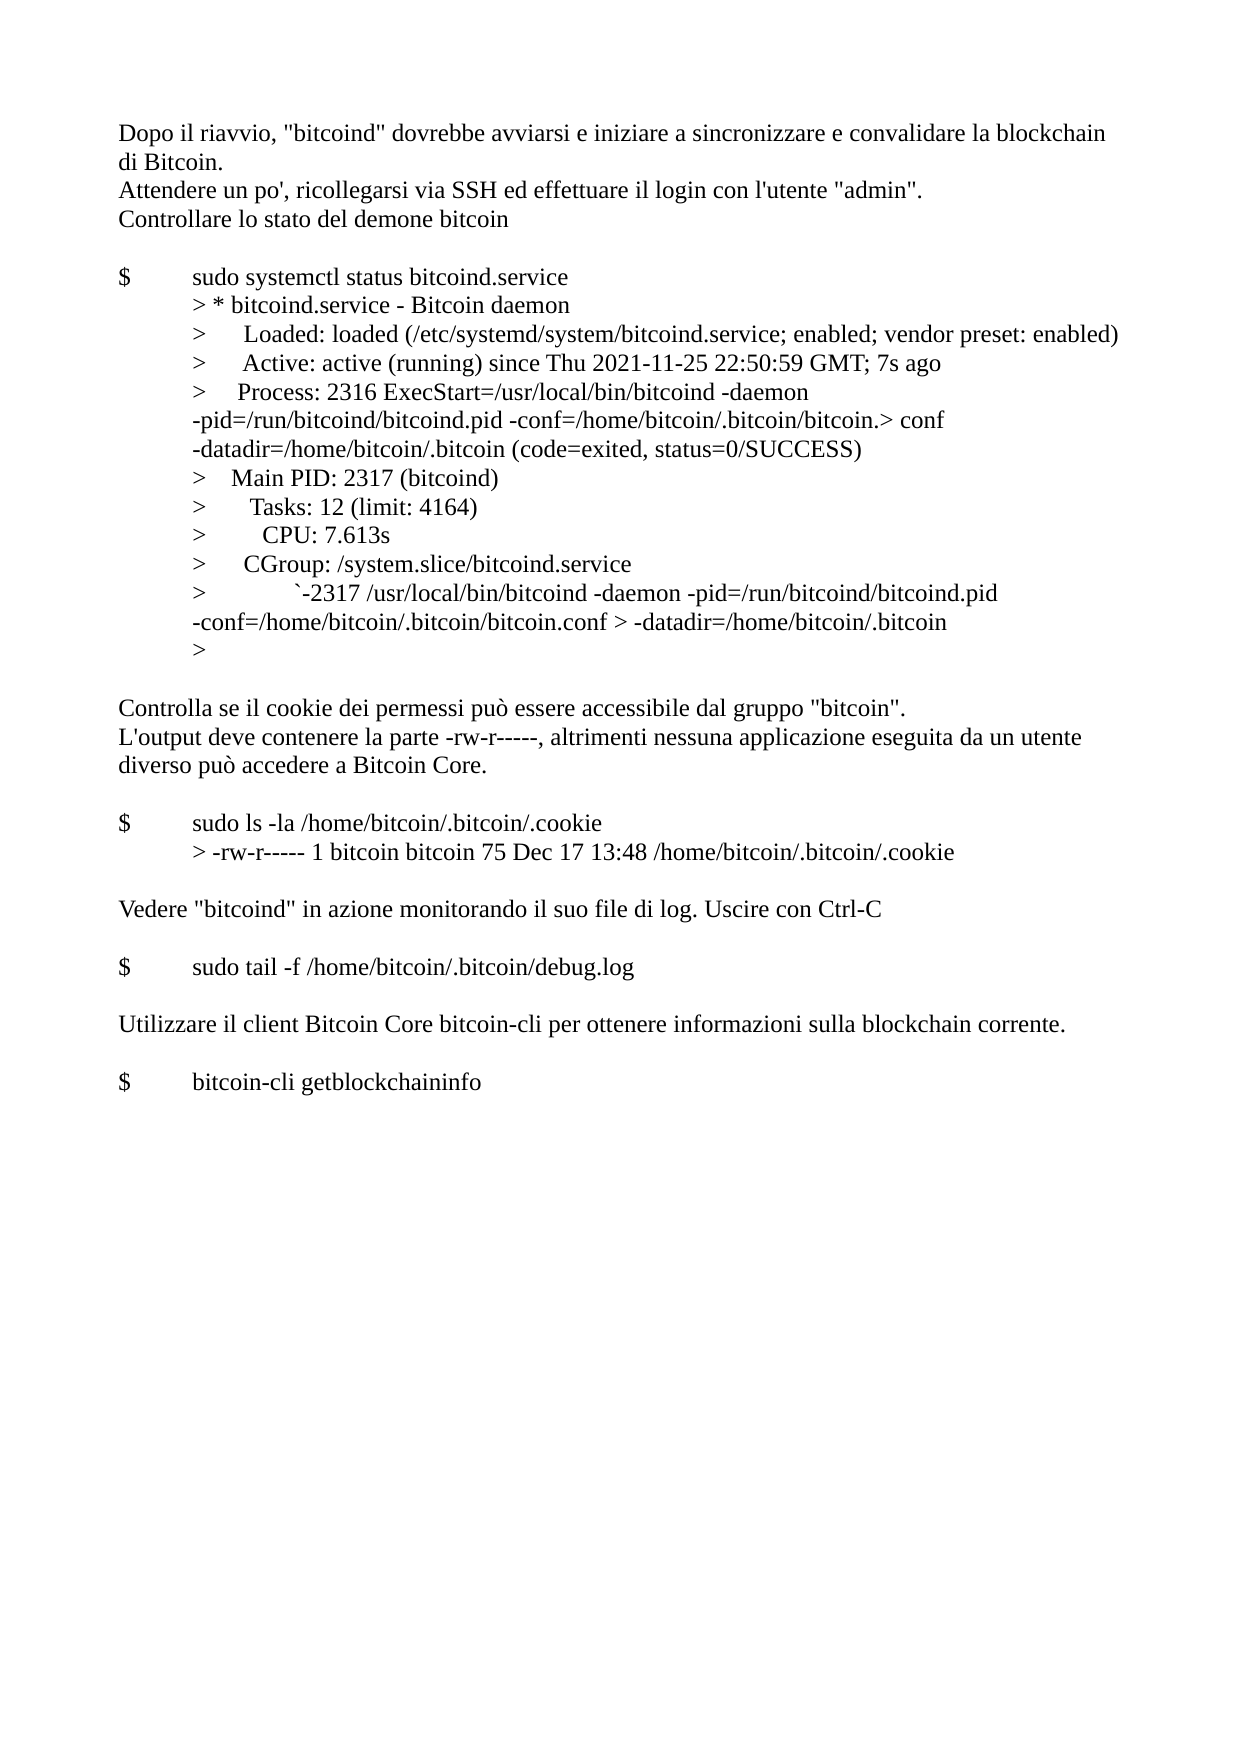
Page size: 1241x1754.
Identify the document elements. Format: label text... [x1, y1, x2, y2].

text $ sudo systemctl status bitcoind.service [118, 262, 1122, 291]
text > -rw-r----- 1 bitcoin bitcoin 75 Dec 17 13:48 /home/bitcoin/.bitcoin/.cookie [118, 837, 1122, 866]
text > * bitcoind.service - Bitcoin daemon [118, 291, 1122, 319]
text > Active: active (running) since Thu 2021-11-25 22:50:59 GMT; 7s ago [118, 348, 1122, 377]
text $ bitcoin-cli getblockchaininfo [118, 1067, 1122, 1096]
text > Tasks: 12 (limit: 4164) [118, 492, 1122, 521]
text Controlla se il cookie dei permessi può essere accessibile dal gruppo "bitcoin". [118, 693, 1122, 722]
text > Loaded: loaded (/etc/systemd/system/bitcoind.service; enabled; vendor preset: enabled) [118, 319, 1122, 348]
text Controllare lo stato del demone bitcoin [118, 204, 1122, 233]
text > [118, 636, 1122, 664]
text > CPU: 7.613s [118, 521, 1122, 549]
text > `-2317 /usr/local/bin/bitcoind -daemon -pid=/run/bitcoind/bitcoind.pid -conf=/home/bitcoin/.bitcoin/bitcoin.conf > -datadir=/home/bitcoin/.bitcoin [118, 578, 1122, 636]
text > CGroup: /system.slice/bitcoind.service [118, 549, 1122, 578]
text $ sudo tail -f /home/bitcoin/.bitcoin/debug.log [118, 952, 1122, 981]
text > Main PID: 2317 (bitcoind) [118, 463, 1122, 492]
text Utilizzare il client Bitcoin Core bitcoin-cli per ottenere informazioni sulla blockchain corrente. [118, 1009, 1122, 1038]
text > Process: 2316 ExecStart=/usr/local/bin/bitcoind -daemon -pid=/run/bitcoind/bitcoind.pid -conf=/home/bitcoin/.bitcoin/bitcoin.> conf -datadir=/home/bitcoin/.bitcoin (code=exited, status=0/SUCCESS) [118, 377, 1122, 463]
text L'output deve contenere la parte -rw-r-----, altrimenti nessuna applicazione eseguita da un utente diverso può accedere a Bitcoin Core. [118, 722, 1122, 779]
text Vedere "bitcoind" in azione monitorando il suo file di log. Uscire con Ctrl-C [118, 894, 1122, 923]
text Attendere un po', ricollegarsi via SSH ed effettuare il login con l'utente "admin". [118, 176, 1122, 204]
text Dopo il riavvio, "bitcoind" dovrebbe avviarsi e iniziare a sincronizzare e convalidare la blockchain di Bitcoin. [118, 118, 1122, 176]
text $ sudo ls -la /home/bitcoin/.bitcoin/.cookie [118, 808, 1122, 837]
